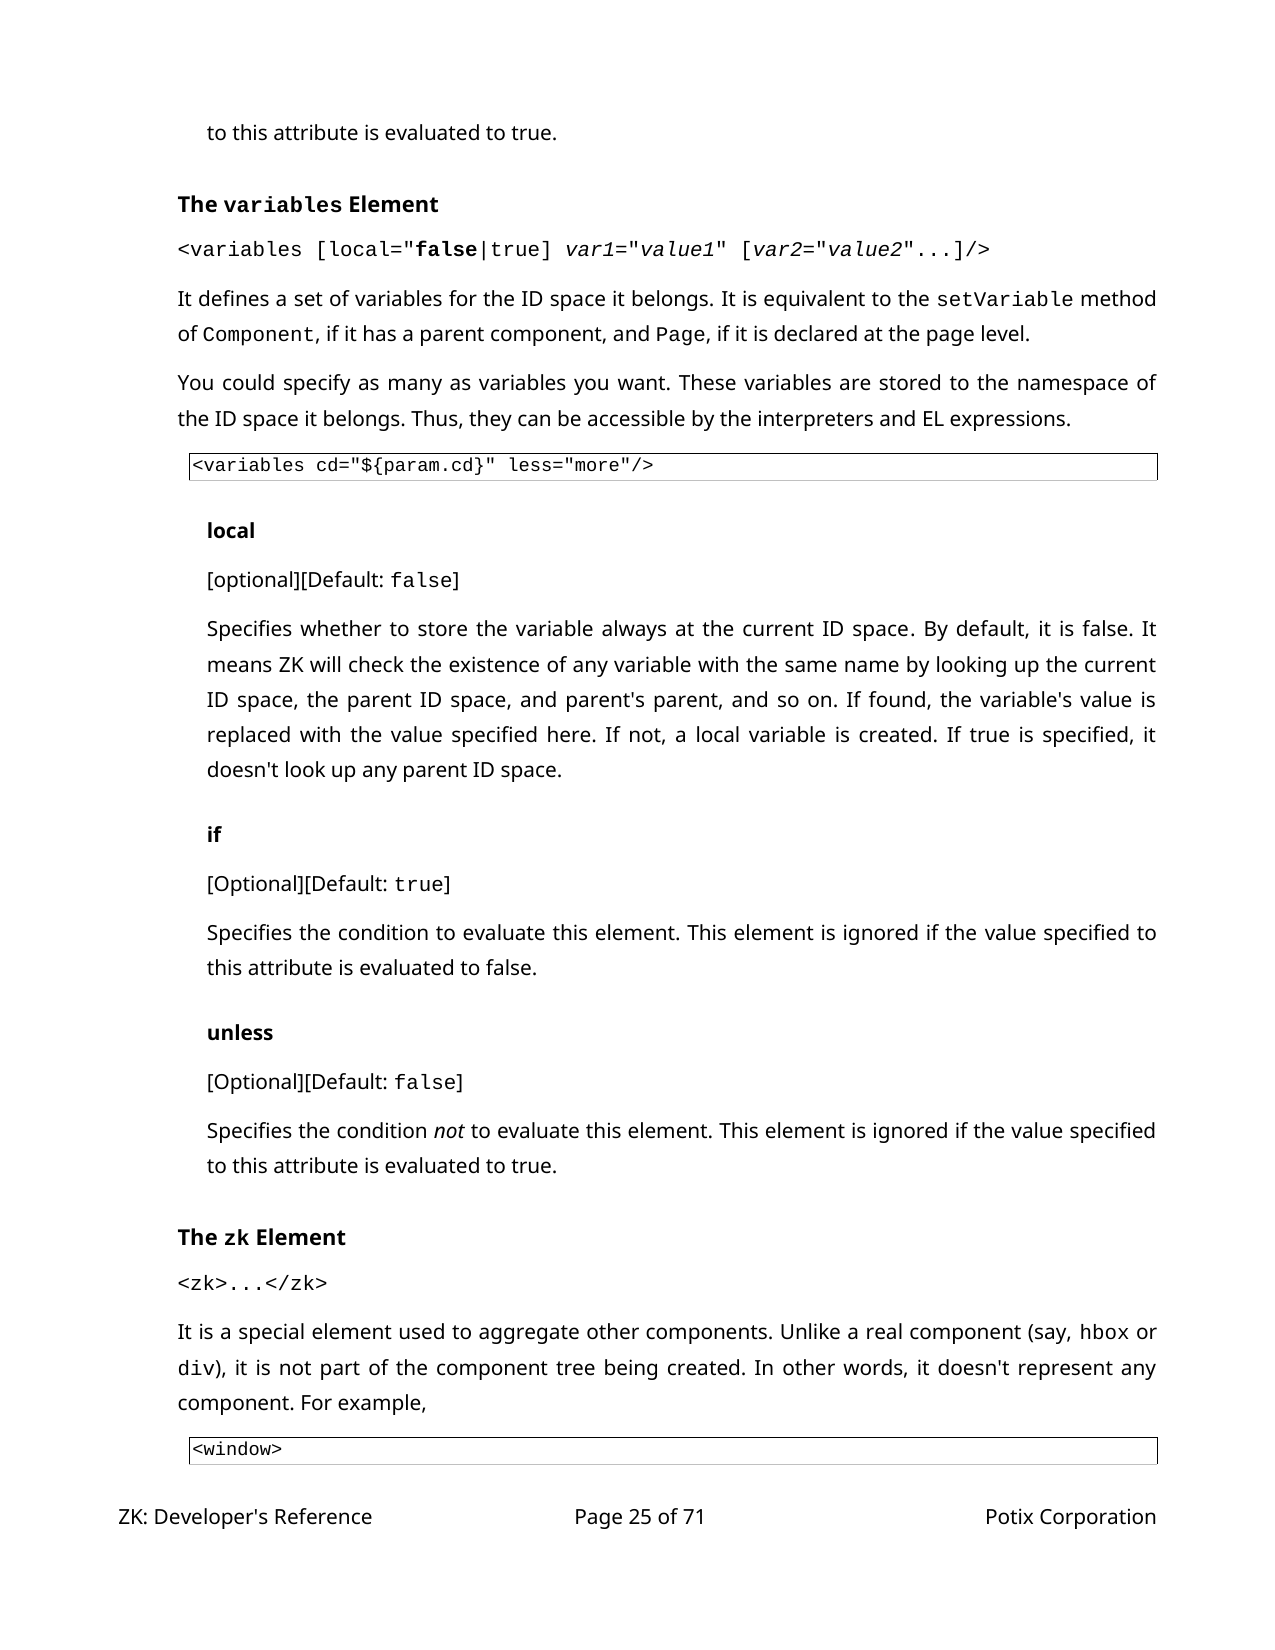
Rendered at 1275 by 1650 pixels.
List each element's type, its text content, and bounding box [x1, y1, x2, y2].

text <variables [local="false|true] var1="value1" [var2="value2"...]/> [177, 239, 1157, 263]
text You could specify as many as variables you want. These variables are stored to the namespace of the ID space it belongs. Thus, they can be accessible by the interpreters and EL expressions. [177, 368, 1157, 432]
text <variables cd="${param.cd}" less="more"/> [190, 454, 1157, 480]
text to this attribute is evaluated to true. [207, 118, 1157, 146]
text Specifies the condition to evaluate this element. This element is ignored if the value specified to this attribute is evaluated to false. [207, 918, 1157, 982]
text It is a special element used to aggregate other components. Unlike a real component (say, hbox or div), it is not part of the component tree being created. In other words, it doesn't represent any component. For example, [177, 1317, 1157, 1416]
text [Optional][Default: false] [207, 1067, 1157, 1096]
text [optional][Default: false] [207, 565, 1157, 594]
text Specifies whether to store the variable always at the current ID space. By default, it is false. It means ZK will check the existence of any variable with the same name by looking up the current ID space, the parent ID space, and parent's parent, and so on. If found, the variable's value is replaced with the value specified here. If not, a local variable is created. If true is specified, it doesn't look up any parent ID space. [207, 614, 1157, 783]
subtitle unless [207, 1018, 1157, 1047]
text <window> [190, 1438, 1157, 1464]
text Specifies the condition not to evaluate this element. This element is ignored if the value specified to this attribute is evaluated to true. [207, 1116, 1157, 1180]
subtitle local [207, 516, 1157, 545]
text [Optional][Default: true] [207, 869, 1157, 898]
text It defines a set of variables for the ID space it belongs. It is equivalent to the setVariable method of Component, if it has a parent component, and Page, if it is declared at the page level. [177, 284, 1157, 348]
subtitle if [207, 820, 1157, 848]
text <zk>...</zk> [177, 1273, 1157, 1297]
subtitle The variables Element [177, 189, 1157, 219]
subtitle The zk Element [177, 1222, 1157, 1252]
